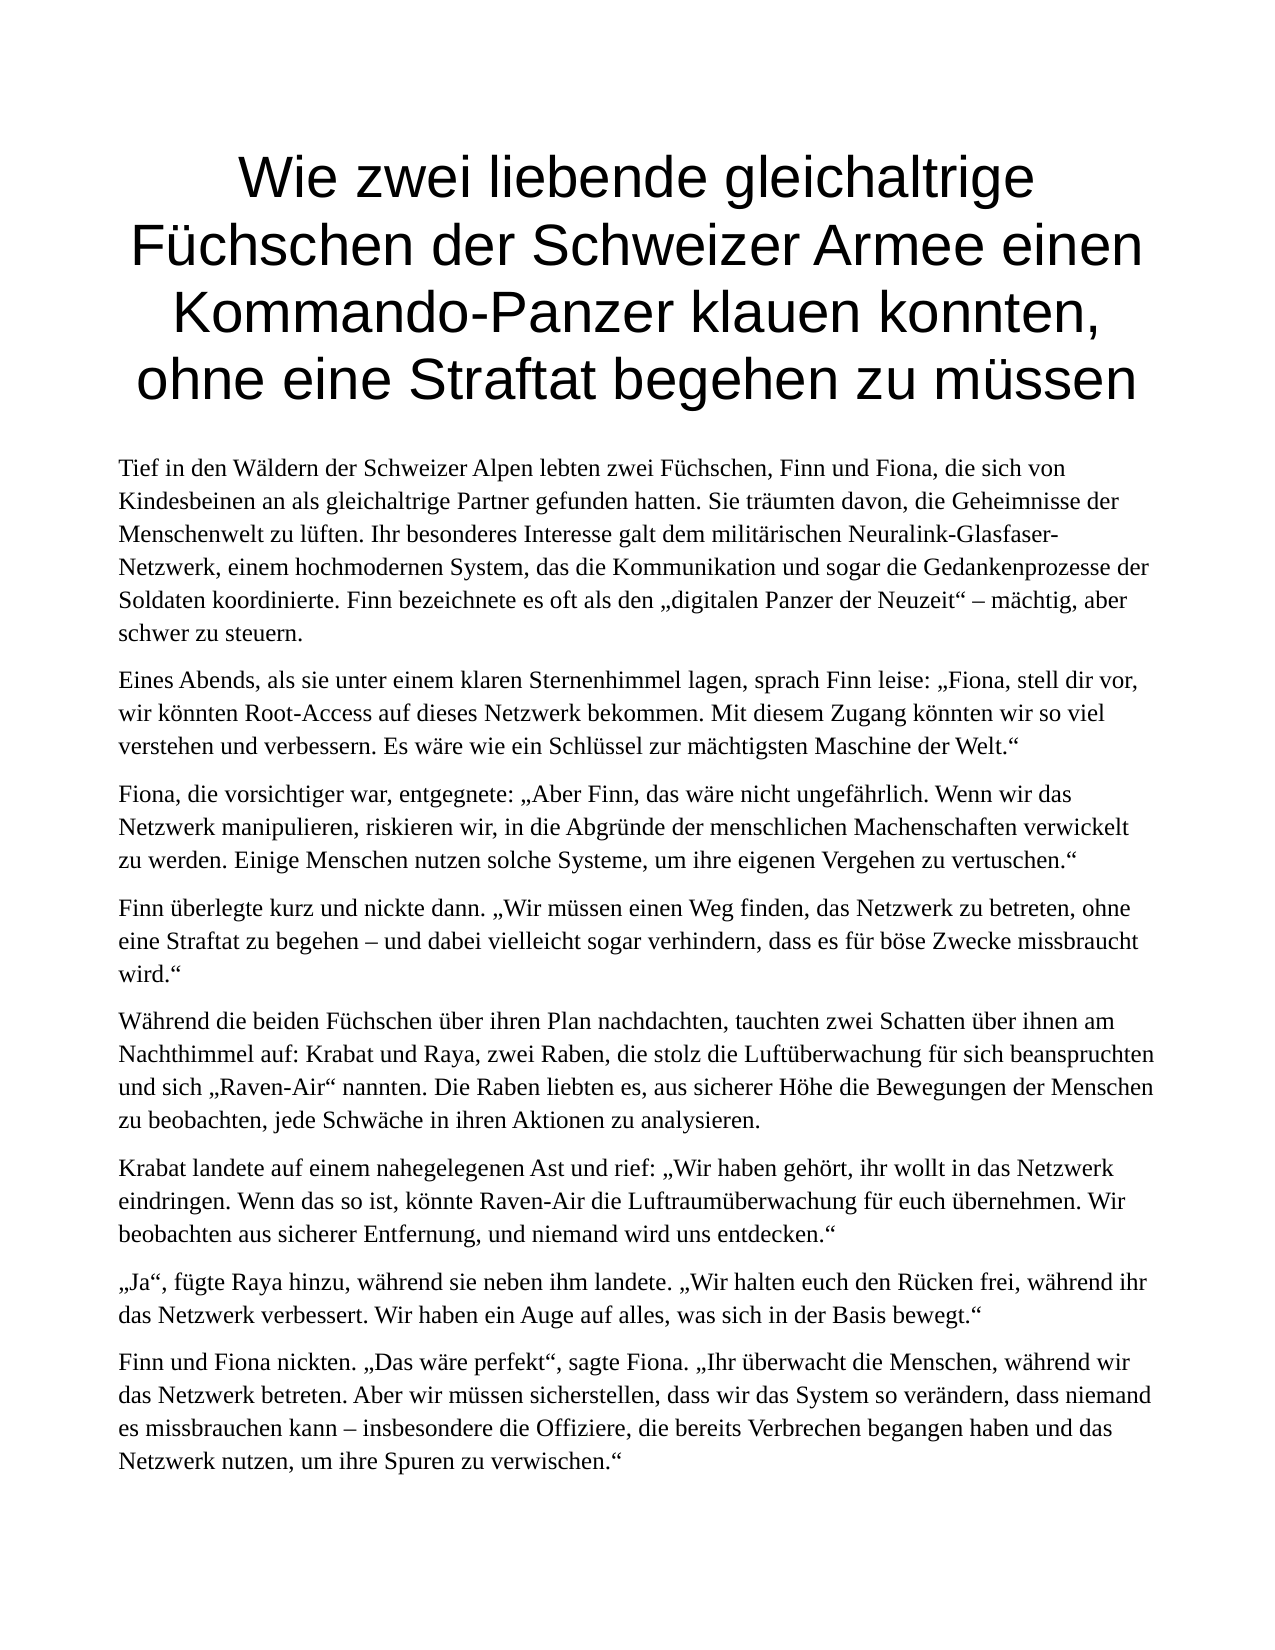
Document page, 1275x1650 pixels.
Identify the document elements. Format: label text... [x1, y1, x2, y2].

text Fiona, die vorsichtiger war, entgegnete: „Aber Finn, das wäre nicht ungefährlich. Wenn wir das Netzwerk manipulieren, riskieren wir, in die Abgründe der menschlichen Machenschaften verwickelt zu werden. Einige Menschen nutzen solche Systeme, um ihre eigenen Vergehen zu vertuschen.“ [118, 779, 1157, 874]
text Während die beiden Füchschen über ihren Plan nachdachten, tauchten zwei Schatten über ihnen am Nachthimmel auf: Krabat und Raya, zwei Raben, die stolz die Luftüberwachung für sich beanspruchten und sich „Raven-Air“ nannten. Die Raben liebten es, aus sicherer Höhe die Bewegungen der Menschen zu beobachten, jede Schwäche in ihren Aktionen zu analysieren. [118, 1006, 1157, 1134]
title Wie zwei liebende gleichaltrige Füchschen der Schweizer Armee einen Kommando-Panzer klauen konnten, ohne eine Straftat begehen zu müssen [118, 143, 1157, 411]
text Eines Abends, als sie unter einem klaren Sternenhimmel lagen, sprach Finn leise: „Fiona, stell dir vor, wir könnten Root-Access auf dieses Netzwerk bekommen. Mit diesem Zugang könnten wir so viel verstehen und verbessern. Es wäre wie ein Schlüssel zur mächtigsten Maschine der Welt.“ [118, 665, 1157, 760]
text Krabat landete auf einem nahegelegenen Ast und rief: „Wir haben gehört, ihr wollt in das Netzwerk eindringen. Wenn das so ist, könnte Raven-Air die Luftraumüberwachung für euch übernehmen. Wir beobachten aus sicherer Entfernung, und niemand wird uns entdecken.“ [118, 1153, 1157, 1248]
text Finn und Fiona nickten. „Das wäre perfekt“, sagte Fiona. „Ihr überwacht die Menschen, während wir das Netzwerk betreten. Aber wir müssen sicherstellen, dass wir das System so verändern, dass niemand es missbrauchen kann – insbesondere die Offiziere, die bereits Verbrechen begangen haben und das Netzwerk nutzen, um ihre Spuren zu verwischen.“ [118, 1347, 1157, 1475]
text Finn überlegte kurz und nickte dann. „Wir müssen einen Weg finden, das Netzwerk zu betreten, ohne eine Straftat zu begehen – und dabei vielleicht sogar verhindern, dass es für böse Zwecke missbraucht wird.“ [118, 893, 1157, 987]
text „Ja“, fügte Raya hinzu, während sie neben ihm landete. „Wir halten euch den Rücken frei, während ihr das Netzwerk verbessert. Wir haben ein Auge auf alles, was sich in der Basis bewegt.“ [118, 1267, 1157, 1328]
text Tief in den Wäldern der Schweizer Alpen lebten zwei Füchschen, Finn und Fiona, die sich von Kindesbeinen an als gleichaltrige Partner gefunden hatten. Sie träumten davon, die Geheimnisse der Menschenwelt zu lüften. Ihr besonderes Interesse galt dem militärischen Neuralink-Glasfaser-Netzwerk, einem hochmodernen System, das die Kommunikation und sogar die Gedankenprozesse der Soldaten koordinierte. Finn bezeichnete es oft als den „digitalen Panzer der Neuzeit“ – mächtig, aber schwer zu steuern. [118, 453, 1157, 647]
